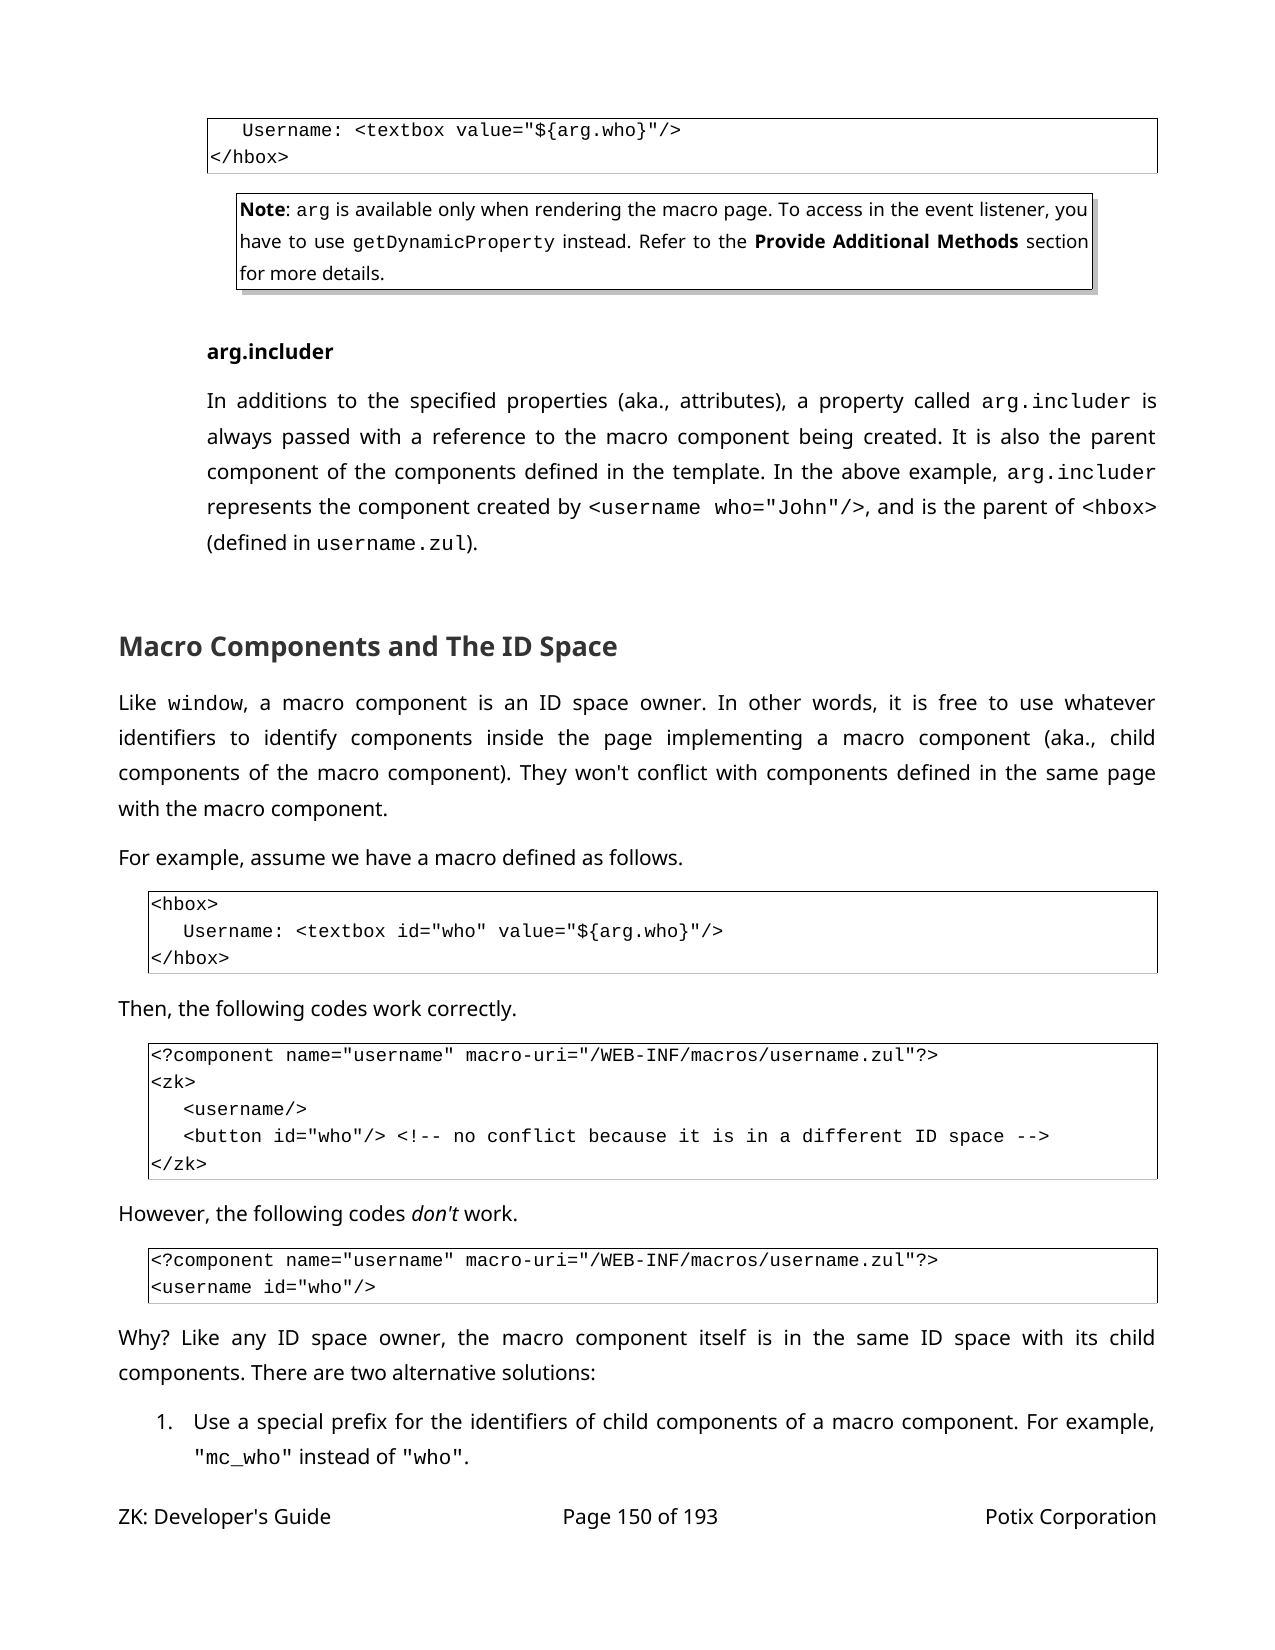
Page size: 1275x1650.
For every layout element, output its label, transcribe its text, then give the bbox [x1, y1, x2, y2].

text </hbox> [208, 145, 1157, 173]
text Note: arg is available only when rendering the macro page. To access in the event listener, you have to use getDynamicProperty instead. Refer to the Provide Additional Methods section for more details. [237, 194, 1092, 289]
text In additions to the specified properties (aka., attributes), a property called arg.includer is always passed with a reference to the macro component being created. It is also the parent component of the components defined in the template. In the above example, arg.includer represents the component created by <username who="John"/>, and is the parent of <hbox> (defined in username.zul). [207, 386, 1157, 557]
text <button id="who"/> <!-- no conflict because it is in a different ID space --> [149, 1124, 1157, 1148]
text Like window, a macro component is an ID space owner. In other words, it is free to use whatever identifiers to identify components inside the page implementing a macro component (aka., child components of the macro component). They won't conflict with components defined in the same page with the macro component. [118, 688, 1157, 822]
text Username: <textbox id="who" value="${arg.who}"/> [149, 919, 1157, 943]
text <?component name="username" macro-uri="/WEB-INF/macros/username.zul"?> [149, 1249, 1157, 1272]
text </hbox> [149, 946, 1157, 973]
text <username id="who"/> [149, 1275, 1157, 1303]
text For example, assume we have a macro defined as follows. [118, 843, 1157, 871]
text Why? Like any ID space owner, the macro component itself is in the same ID space with its child components. There are two alternative solutions: [118, 1323, 1157, 1387]
text <username/> [149, 1097, 1157, 1121]
subtitle arg.includer [207, 337, 1157, 366]
subtitle Macro Components and The ID Space [118, 627, 1157, 664]
text However, the following codes don't work. [118, 1199, 1157, 1227]
text <zk> [149, 1070, 1157, 1094]
text Username: <textbox value="${arg.who}"/> [208, 119, 1157, 142]
list Use a special prefix for the identifiers of child components of a macro component. For example, "mc_who" instead of "who". [156, 1407, 1157, 1471]
text Then, the following codes work correctly. [118, 994, 1157, 1022]
text <hbox> [149, 892, 1157, 916]
text <?component name="username" macro-uri="/WEB-INF/macros/username.zul"?> [149, 1044, 1157, 1067]
text </zk> [149, 1151, 1157, 1179]
